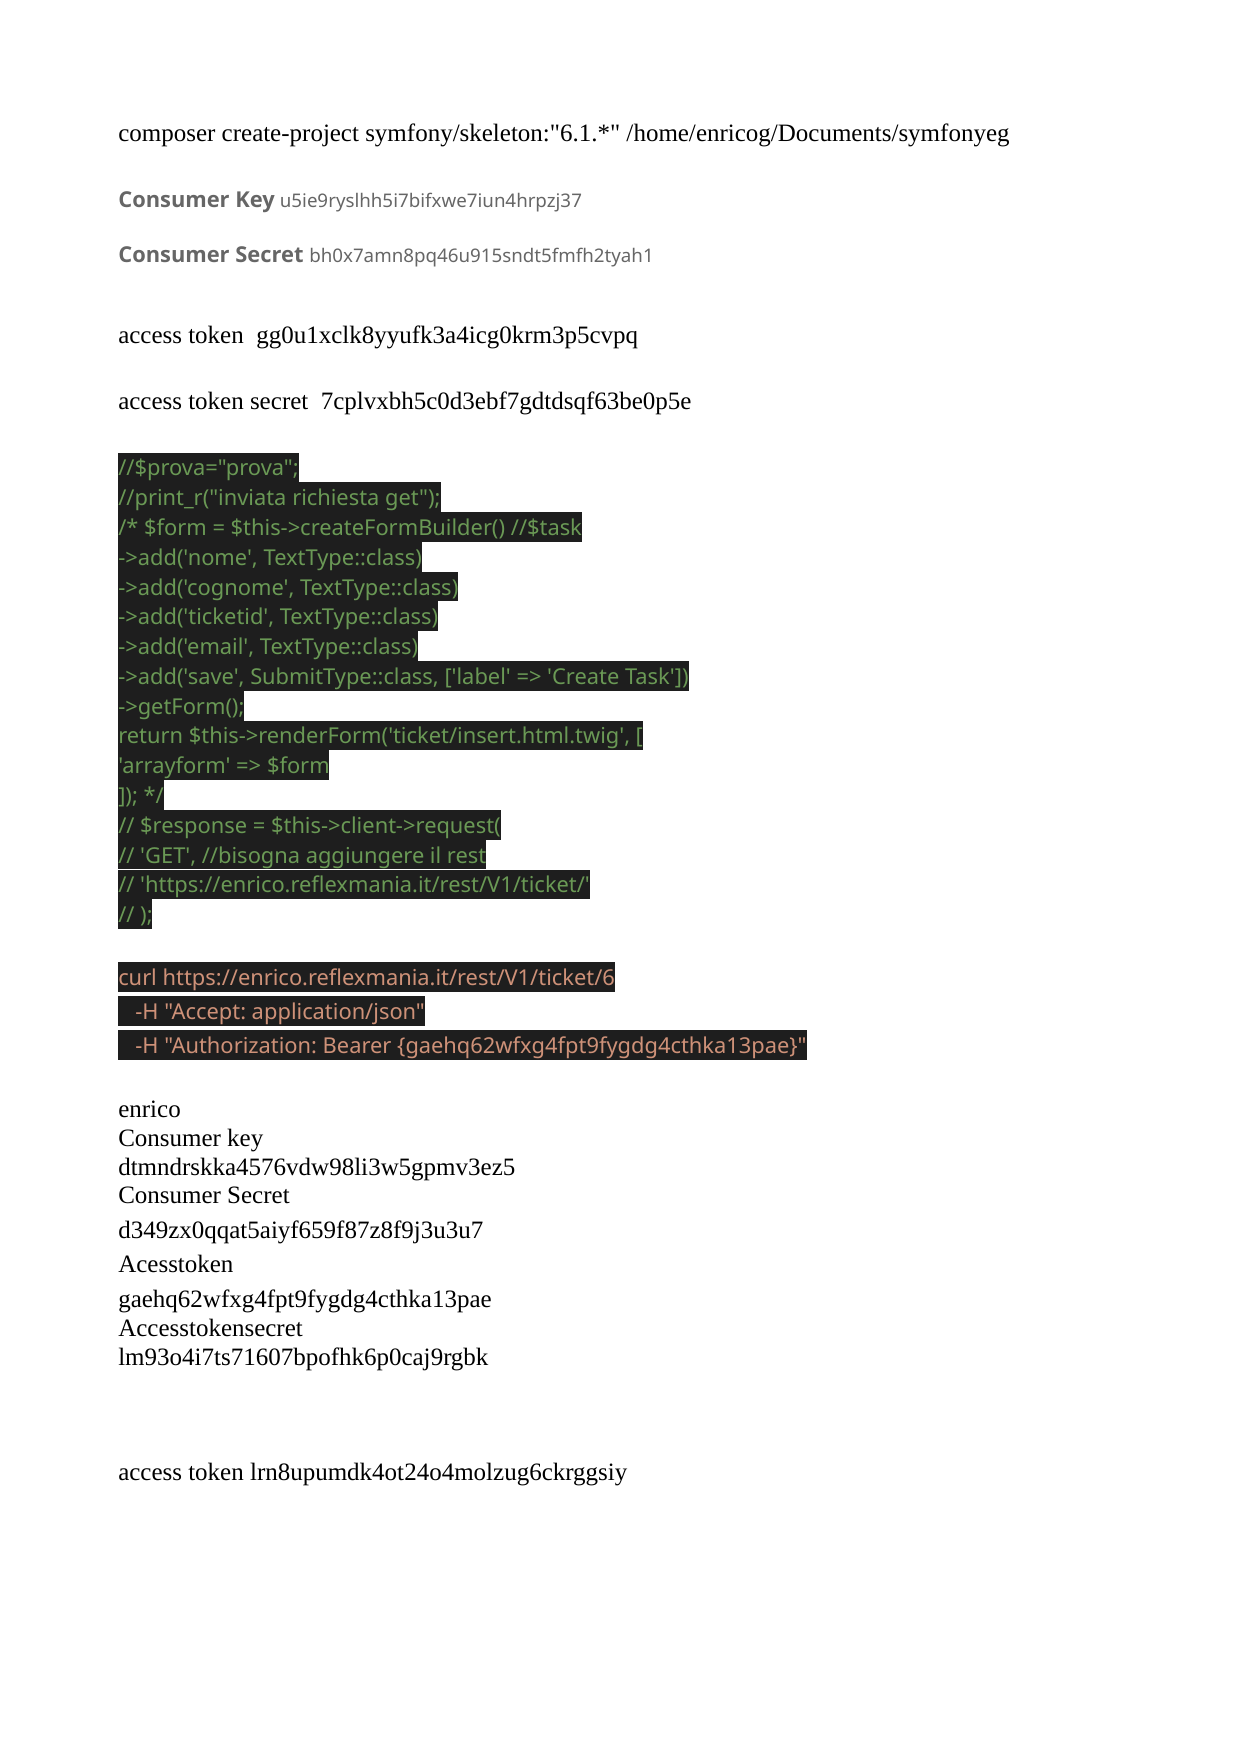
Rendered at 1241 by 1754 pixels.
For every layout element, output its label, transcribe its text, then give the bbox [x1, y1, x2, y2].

text 'arrayform' => $form [118, 750, 1122, 780]
text // 'https://enrico.reflexmania.it/rest/V1/ticket/' [118, 869, 1122, 899]
text composer create-project symfony/skeleton:"6.1.*" /home/enricog/Documents/symfonyeg [118, 118, 1122, 147]
text //$prova="prova"; [118, 452, 1122, 482]
text gaehq62wfxg4fpt9fygdg4cthka13pae [118, 1284, 1122, 1313]
text lm93o4i7ts71607bpofhk6p0caj9rgbk [118, 1342, 1122, 1370]
text // ); [118, 899, 1122, 929]
text ->add('email', TextType::class) [118, 631, 1122, 661]
text Consumer Key u5ie9ryslhh5i7bifxwe7iun4hrpzj37 [118, 184, 1122, 214]
text -H "Authorization: Bearer {gaehq62wfxg4fpt9fygdg4cthka13pae}" [118, 1030, 1122, 1060]
text Consumer Secret d349zx0qqat5aiyf659f87z8f9j3u3u7 [118, 1181, 1122, 1244]
text Consumer key [118, 1123, 1122, 1152]
text return $this->renderForm('ticket/insert.html.twig', [ [118, 721, 1122, 750]
text ->add('nome', TextType::class) [118, 542, 1122, 572]
text Accesstokensecret [118, 1313, 1122, 1342]
text -H "Accept: application/json" [118, 996, 1122, 1026]
text access token lrn8upumdk4ot24o4molzug6ckrggsiy [118, 1457, 1122, 1485]
text ->add('ticketid', TextType::class) [118, 601, 1122, 631]
text ]); */ [118, 780, 1122, 810]
text access token secret 7cplvxbh5c0d3ebf7gdtdsqf63be0p5e [118, 386, 1122, 415]
text access token gg0u1xclk8yyufk3a4icg0krm3p5cvpq [118, 320, 1122, 349]
text // 'GET', //bisogna aggiungere il rest [118, 840, 1122, 869]
text Acesstoken [118, 1249, 1122, 1278]
text //print_r("inviata richiesta get"); [118, 482, 1122, 512]
text ->add('cognome', TextType::class) [118, 572, 1122, 601]
text ->getForm(); [118, 691, 1122, 721]
text dtmndrskka4576vdw98li3w5gpmv3ez5 [118, 1152, 1122, 1181]
text /* $form = $this->createFormBuilder() //$task [118, 512, 1122, 542]
text Consumer Secret bh0x7amn8pq46u915sndt5fmfh2tyah1 [118, 239, 1122, 269]
text enrico [118, 1094, 1122, 1123]
text ->add('save', SubmitType::class, ['label' => 'Create Task']) [118, 661, 1122, 691]
text curl https://enrico.reflexmania.it/rest/V1/ticket/6 [118, 962, 1122, 992]
text // $response = $this->client->request( [118, 810, 1122, 840]
